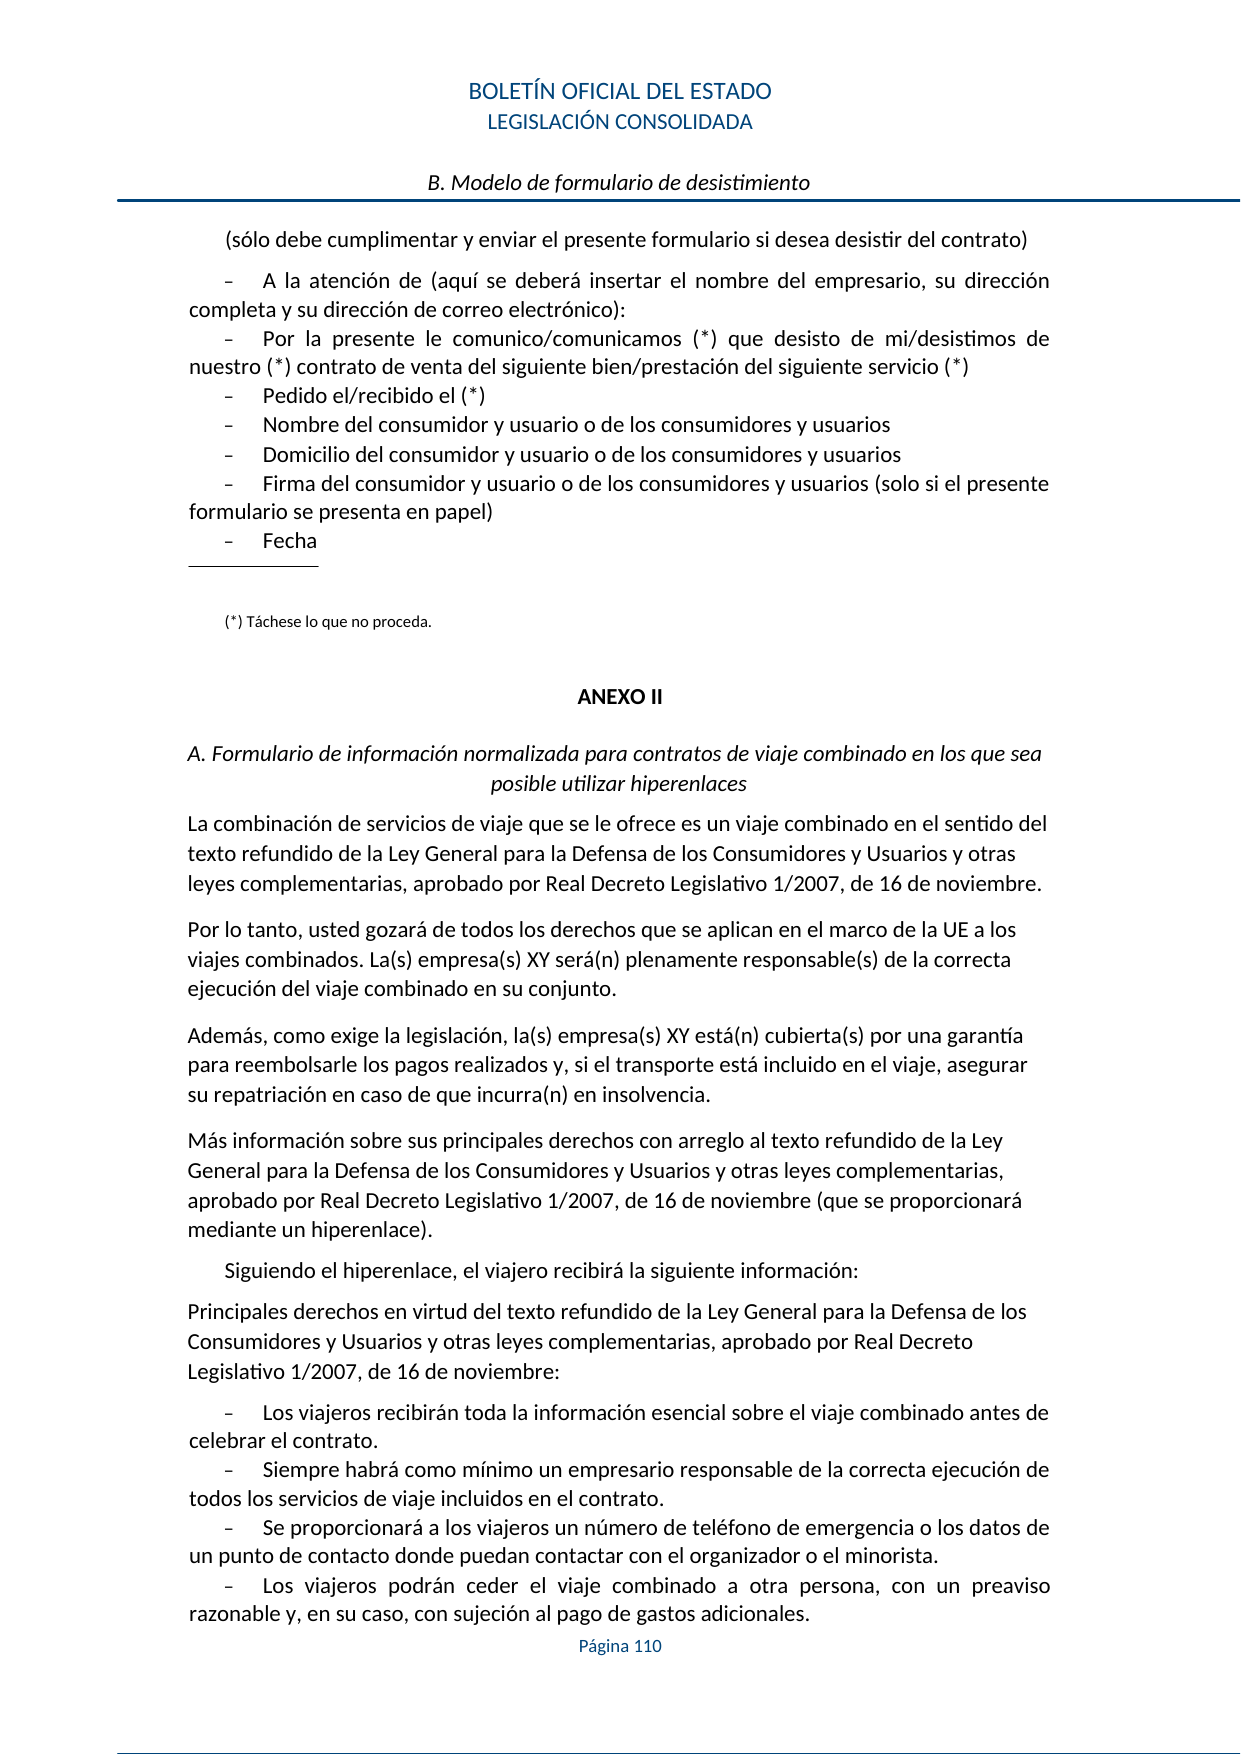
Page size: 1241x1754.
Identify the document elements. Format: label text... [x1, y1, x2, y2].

list Se proporcionará a los viajeros un número de teléfono de emergencia o los datos de un punto de contacto donde puedan contactar con el organizador o el minorista. [189, 1513, 1051, 1570]
list Siempre habrá como mínimo un empresario responsable de la correcta ejecución de todos los servicios de viaje incluidos en el contrato. [189, 1456, 1051, 1512]
text Por lo tanto, usted gozará de todos los derechos que se aplican en el marco de la UE a los viajes combinados. La(s) empresa(s) XY será(n) plenamente responsable(s) de la correcta ejecución del viaje combinado en su conjunto. [187, 915, 1051, 1002]
text ANEXO II [189, 682, 1051, 710]
text Además, como exige la legislación, la(s) empresa(s) XY está(n) cubierta(s) por una garantía para reembolsarle los pagos realizados y, si el transporte está incluido en el viaje, asegurar su repatriación en caso de que incurra(n) en insolvencia. [187, 1021, 1051, 1108]
text Siguiendo el hiperenlace, el viajero recibirá la siguiente información: [224, 1257, 1051, 1285]
list Los viajeros podrán ceder el viaje combinado a otra persona, con un preaviso razonable y, en su caso, con sujeción al pago de gastos adicionales. [189, 1571, 1051, 1627]
list Por la presente le comunico/comunicamos (*) que desisto de mi/desistimos de nuestro (*) contrato de venta del siguiente bien/prestación del siguiente servicio (*) [189, 324, 1051, 381]
list Los viajeros recibirán toda la información esencial sobre el viaje combinado antes de celebrar el contrato. [189, 1398, 1051, 1454]
text A. Formulario de información normalizada para contratos de viaje combinado en los que sea posible utilizar hiperenlaces [187, 739, 1051, 797]
text La combinación de servicios de viaje que se le ofrece es un viaje combinado en el sentido del texto refundido de la Ley General para la Defensa de los Consumidores y Usuarios y otras leyes complementarias, aprobado por Real Decreto Legislativo 1/2007, de 16 de noviembre. [187, 809, 1051, 897]
text Más información sobre sus principales derechos con arreglo al texto refundido de la Ley General para la Defensa de los Consumidores y Usuarios y otras leyes complementarias, aprobado por Real Decreto Legislativo 1/2007, de 16 de noviembre (que se proporcionará mediante un hiperenlace). [187, 1126, 1051, 1243]
list A la atención de (aquí se deberá insertar el nombre del empresario, su dirección completa y su dirección de correo electrónico): [189, 266, 1051, 323]
list Domicilio del consumidor y usuario o de los consumidores y usuarios [189, 440, 1051, 468]
text Principales derechos en virtud del texto refundido de la Ley General para la Defensa de los Consumidores y Usuarios y otras leyes complementarias, aprobado por Real Decreto Legislativo 1/2007, de 16 de noviembre: [187, 1297, 1051, 1385]
text B. Modelo de formulario de desistimiento [189, 168, 1051, 196]
list Fecha [189, 526, 1051, 554]
list Nombre del consumidor y usuario o de los consumidores y usuarios [189, 411, 1051, 439]
list Pedido el/recibido el (*) [189, 382, 1051, 409]
text (*) Táchese lo que no proceda. [224, 611, 1051, 632]
list Firma del consumidor y usuario o de los consumidores y usuarios (solo si el presente formulario se presenta en papel) [189, 469, 1051, 525]
text (sólo debe cumplimentar y enviar el presente formulario si desea desistir del contrato) [225, 226, 1051, 254]
